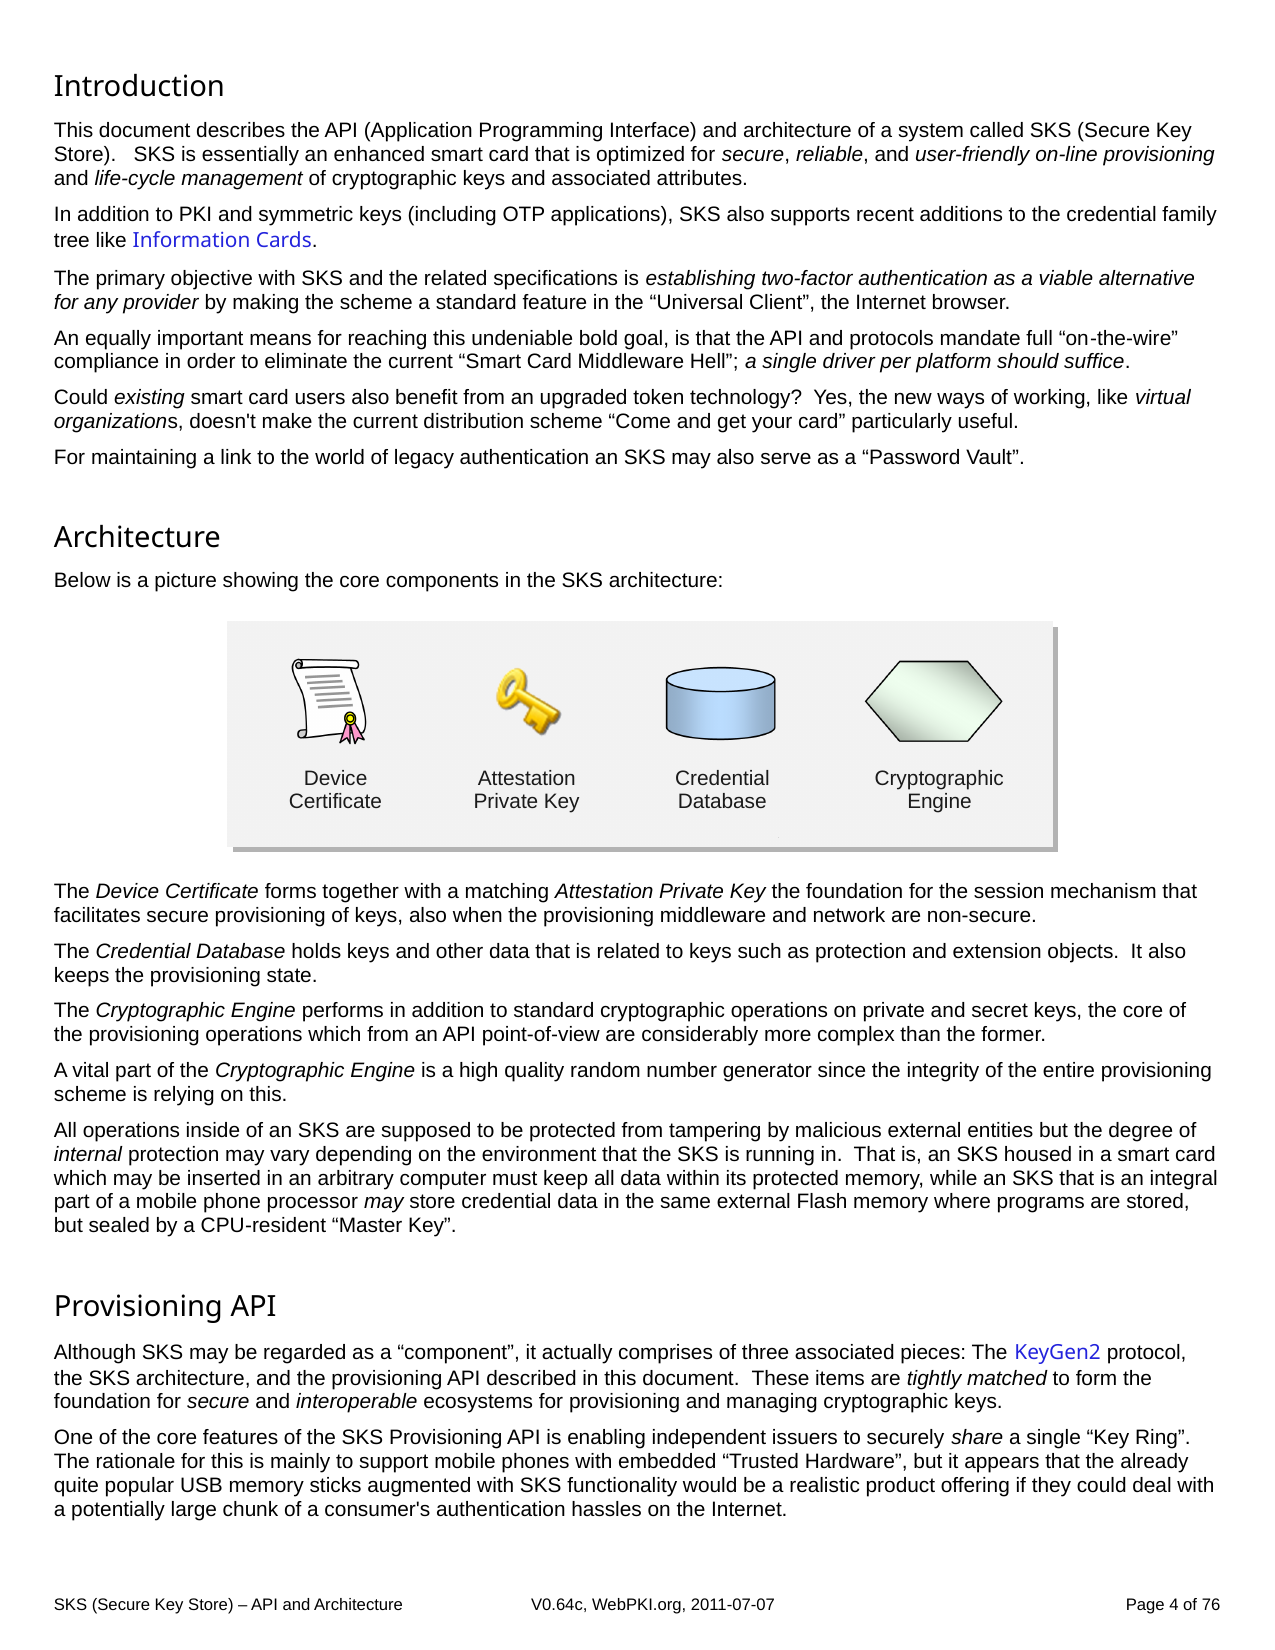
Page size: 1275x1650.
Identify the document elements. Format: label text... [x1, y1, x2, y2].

text The primary objective with SKS and the related specifications is establishing two-factor authentication as a viable alternative for any provider by making the scheme a standard feature in the “Universal Client”, the Internet browser. [54, 266, 1221, 313]
text This document describes the API (Application Programming Interface) and architecture of a system called SKS (Secure Key Store). SKS is essentially an enhanced smart card that is optimized for secure, reliable, and user-friendly on-line provisioning and life-cycle management of cryptographic keys and associated attributes. [54, 118, 1221, 190]
text The Cryptographic Engine performs in addition to standard cryptographic operations on private and secret keys, the core of the provisioning operations which from an API point-of-view are considerably more complex than the former. [54, 998, 1221, 1046]
text An equally important means for reaching this undeniable bold goal, is that the API and protocols mandate full “on‑the‑wire” compliance in order to eliminate the current “Smart Card Middleware Hell”; a single driver per platform should suffice. [54, 325, 1221, 373]
text The Credential Database holds keys and other data that is related to keys such as protection and extension objects. It also keeps the provisioning state. [54, 938, 1221, 986]
text For maintaining a link to the world of legacy authentication an SKS may also serve as a “Password Vault”. [54, 445, 1221, 469]
text Below is a picture showing the core components in the SKS architecture: [54, 568, 1221, 592]
text Could existing smart card users also benefit from an upgraded token technology? Yes, the new ways of working, like virtual organizations, doesn't make the current distribution scheme “Come and get your card” particularly useful. [54, 385, 1221, 433]
text Although SKS may be regarded as a “component”, it actually comprises of three associated pieces: The KeyGen2 protocol, the SKS architecture, and the provisioning API described in this document. These items are tightly matched to form the foundation for secure and interoperable ecosystems for provisioning and managing cryptographic keys. [54, 1337, 1221, 1413]
text In addition to PKI and symmetric keys (including OTP applications), SKS also supports recent additions to the credential family tree like Information Cards. [54, 201, 1221, 254]
text The Device Certificate forms together with a matching Attestation Private Key the foundation for the session mechanism that facilitates secure provisioning of keys, also when the provisioning middleware and network are non-secure. [54, 604, 1221, 927]
subtitle Architecture [54, 516, 1221, 556]
subtitle Introduction [54, 66, 1221, 105]
subtitle Provisioning API [54, 1285, 1221, 1324]
text One of the core features of the SKS Provisioning API is enabling independent issuers to securely share a single “Key Ring”. The rationale for this is mainly to support mobile phones with embedded “Trusted Hardware”, but it appears that the already quite popular USB memory sticks augmented with SKS functionality would be a realistic product offering if they could deal with a potentially large chunk of a consumer's authentication hassles on the Internet. [54, 1425, 1221, 1521]
text All operations inside of an SKS are supposed to be protected from tampering by malicious external entities but the degree of internal protection may vary depending on the environment that the SKS is running in. That is, an SKS housed in a smart card which may be inserted in an arbitrary computer must keep all data within its protected memory, while an SKS that is an integral part of a mobile phone processor may store credential data in the same external Flash memory where programs are stored, but sealed by a CPU‑resident “Master Key”. [54, 1117, 1221, 1237]
text A vital part of the Cryptographic Engine is a high quality random number generator since the integrity of the entire provisioning scheme is relying on this. [54, 1058, 1221, 1106]
